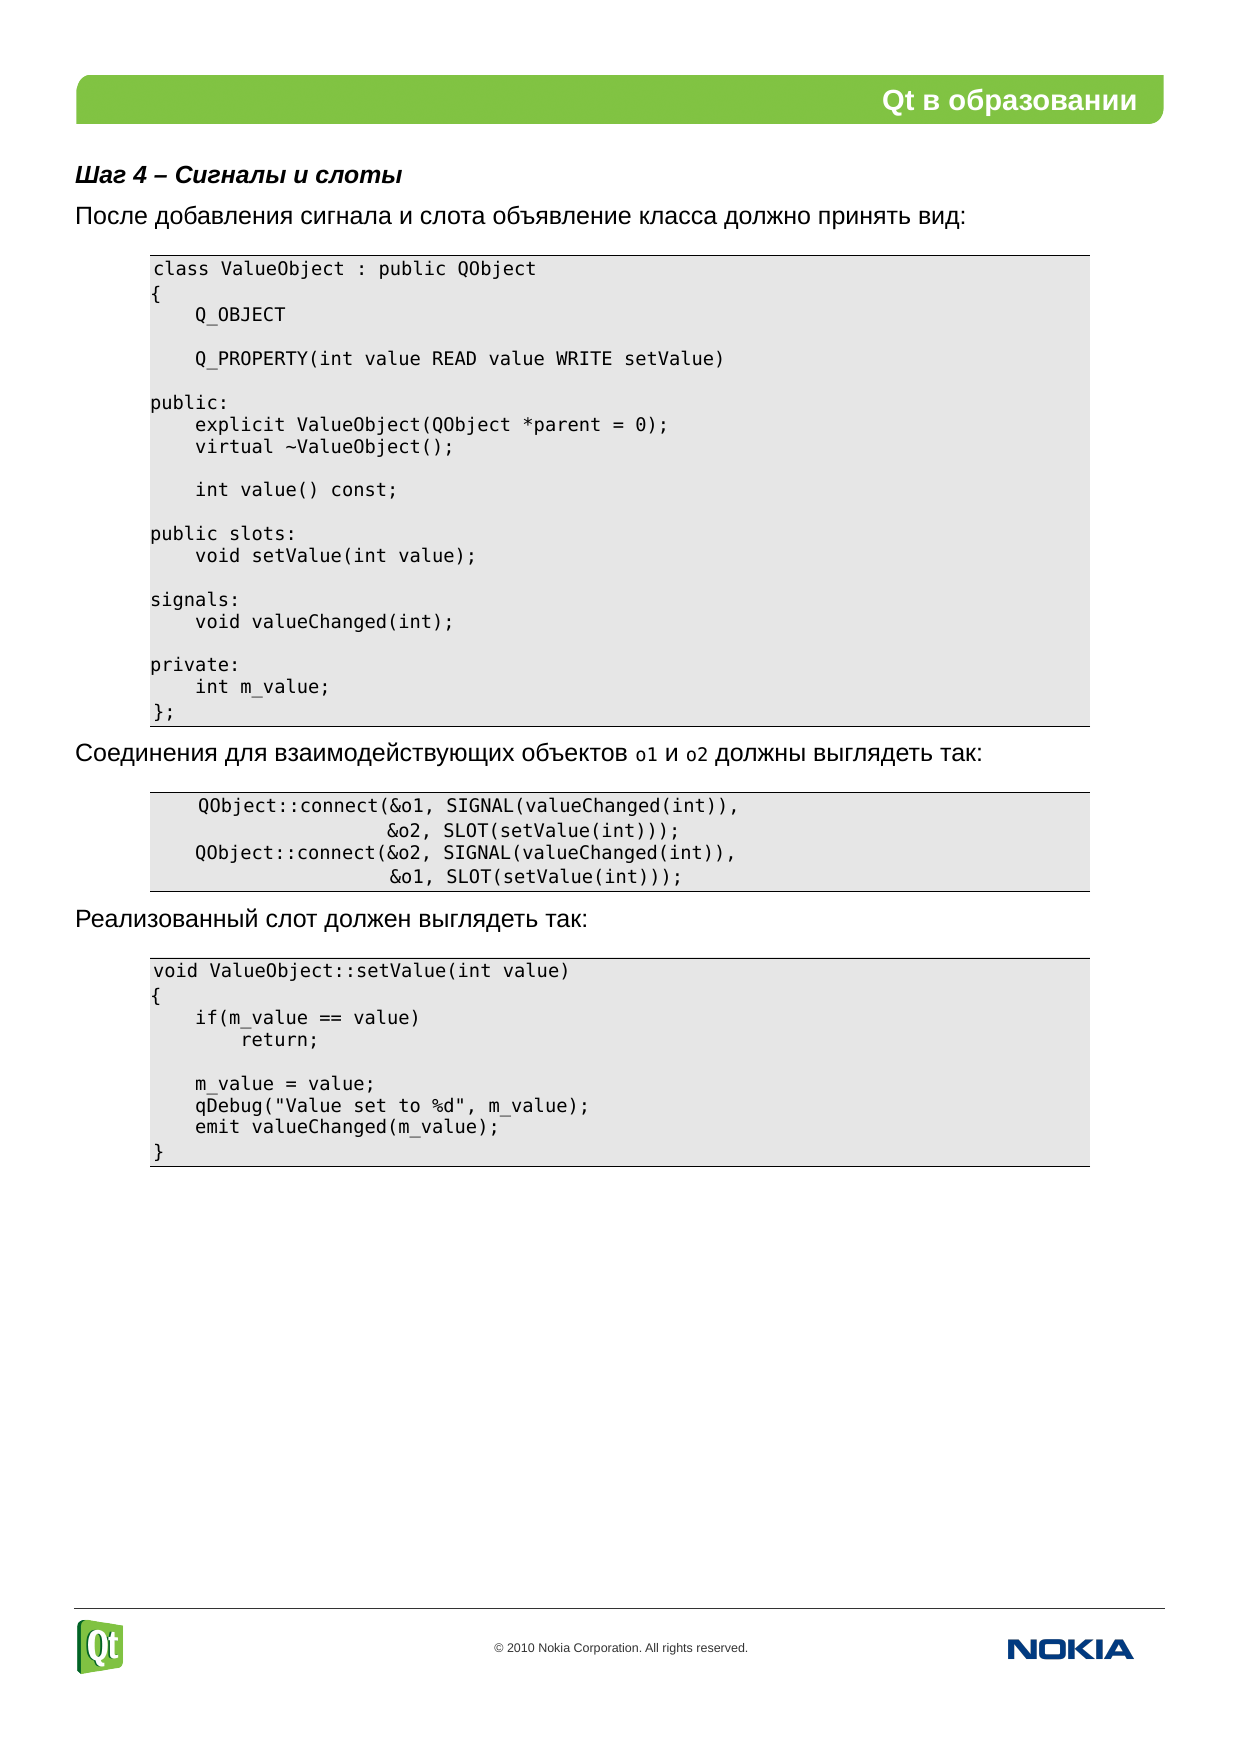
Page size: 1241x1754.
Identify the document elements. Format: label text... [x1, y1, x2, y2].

picture [76, 75, 1164, 124]
text } [150, 1138, 1090, 1166]
picture [73, 1615, 127, 1679]
text &o2, SLOT(setValue(int))); [150, 820, 1090, 842]
picture [978, 1610, 1164, 1688]
text &o1, SLOT(setValue(int))); [150, 863, 1090, 891]
text Соединения для взаимодействующих объектов o1 и o2 должны выглядеть так: [75, 738, 1165, 767]
text m_value = value; [150, 1073, 1090, 1094]
text explicit ValueObject(QObject *parent = 0); [150, 414, 1090, 436]
text Q_PROPERTY(int value READ value WRITE setValue) [150, 348, 1090, 370]
text void valueChanged(int); [150, 611, 1090, 632]
text public: [150, 392, 1090, 414]
text { [150, 985, 1090, 1007]
text if(m_value == value) [150, 1007, 1090, 1029]
text signals: [150, 589, 1090, 611]
text После добавления сигнала и слота объявление класса должно принять вид: [75, 201, 1165, 230]
text return; [150, 1029, 1090, 1051]
text qDebug("Value set to %d", m_value); [150, 1094, 1090, 1116]
text int m_value; [150, 676, 1090, 698]
text emit valueChanged(m_value); [150, 1116, 1090, 1138]
text void setValue(int value); [150, 545, 1090, 567]
subtitle Шаг 4 – Сигналы и слоты [75, 160, 1165, 188]
text virtual ~ValueObject(); [150, 436, 1090, 457]
text QObject::connect(&o1, SIGNAL(valueChanged(int)), [150, 793, 1090, 820]
text QObject::connect(&o2, SIGNAL(valueChanged(int)), [150, 842, 1090, 863]
text int value() const; [150, 479, 1090, 501]
text private: [150, 654, 1090, 676]
text Q_OBJECT [150, 304, 1090, 326]
text class ValueObject : public QObject [150, 256, 1090, 282]
text Реализованный слот должен выглядеть так: [75, 904, 1165, 932]
text public slots: [150, 523, 1090, 545]
text }; [150, 698, 1090, 726]
text { [150, 282, 1090, 304]
text void ValueObject::setValue(int value) [150, 959, 1090, 985]
